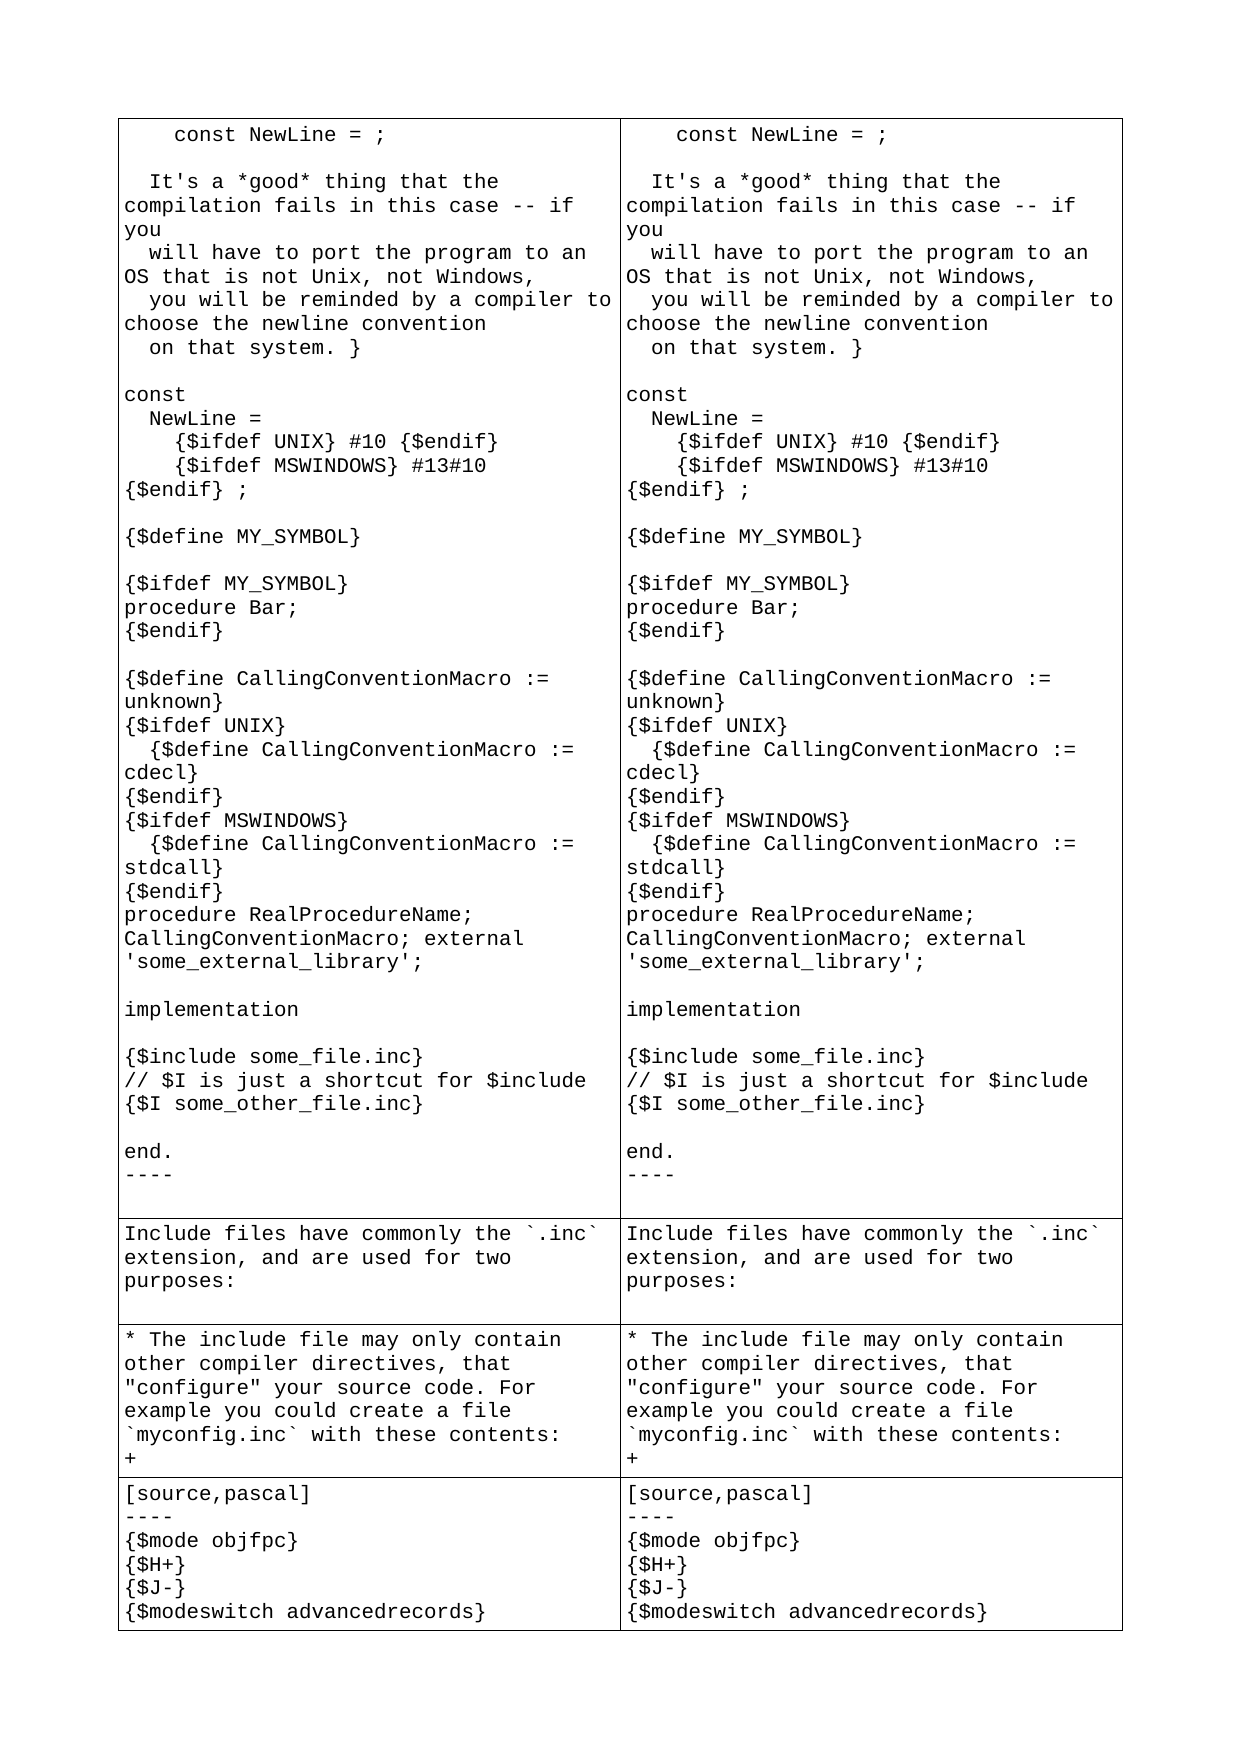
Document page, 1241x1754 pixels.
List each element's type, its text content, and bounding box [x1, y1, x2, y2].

table_cell const NewLine = ; It's a *good* thing that the compilation fails in this case -- if you will have to port the program to an OS that is not Unix, not Windows, you will be reminded by a compiler to choose the newline convention on that system. } const NewLine = {$ifdef UNIX} #10 {$endif} {$ifdef MSWINDOWS} #13#10 {$endif} ; {$define MY_SYMBOL} {$ifdef MY_SYMBOL} procedure Bar; {$endif} {$define CallingConventionMacro := unknown} {$ifdef UNIX} {$define CallingConventionMacro := cdecl} {$endif} {$ifdef MSWINDOWS} {$define CallingConventionMacro := stdcall} {$endif} procedure RealProcedureName; CallingConventionMacro; external 'some_external_library'; implementation {$include some_file.inc} // $I is just a shortcut for $include {$I some_other_file.inc} end. ---- [621, 119, 1122, 1217]
table_cell [source,pascal] ---- {$mode objfpc} {$H+} {$J-} {$modeswitch advancedrecords} [621, 1478, 1122, 1630]
table_cell Include files have commonly the `.inc` extension, and are used for two purposes: [119, 1219, 620, 1323]
table_cell const NewLine = ; It's a *good* thing that the compilation fails in this case -- if you will have to port the program to an OS that is not Unix, not Windows, you will be reminded by a compiler to choose the newline convention on that system. } const NewLine = {$ifdef UNIX} #10 {$endif} {$ifdef MSWINDOWS} #13#10 {$endif} ; {$define MY_SYMBOL} {$ifdef MY_SYMBOL} procedure Bar; {$endif} {$define CallingConventionMacro := unknown} {$ifdef UNIX} {$define CallingConventionMacro := cdecl} {$endif} {$ifdef MSWINDOWS} {$define CallingConventionMacro := stdcall} {$endif} procedure RealProcedureName; CallingConventionMacro; external 'some_external_library'; implementation {$include some_file.inc} // $I is just a shortcut for $include {$I some_other_file.inc} end. ---- [119, 119, 620, 1217]
table_cell * The include file may only contain other compiler directives, that "configure" your source code. For example you could create a file `myconfig.inc` with these contents: + [119, 1325, 620, 1477]
table_cell Include files have commonly the `.inc` extension, and are used for two purposes: [621, 1219, 1122, 1323]
table_cell * The include file may only contain other compiler directives, that "configure" your source code. For example you could create a file `myconfig.inc` with these contents: + [621, 1325, 1122, 1477]
table_cell [source,pascal] ---- {$mode objfpc} {$H+} {$J-} {$modeswitch advancedrecords} [119, 1478, 620, 1630]
